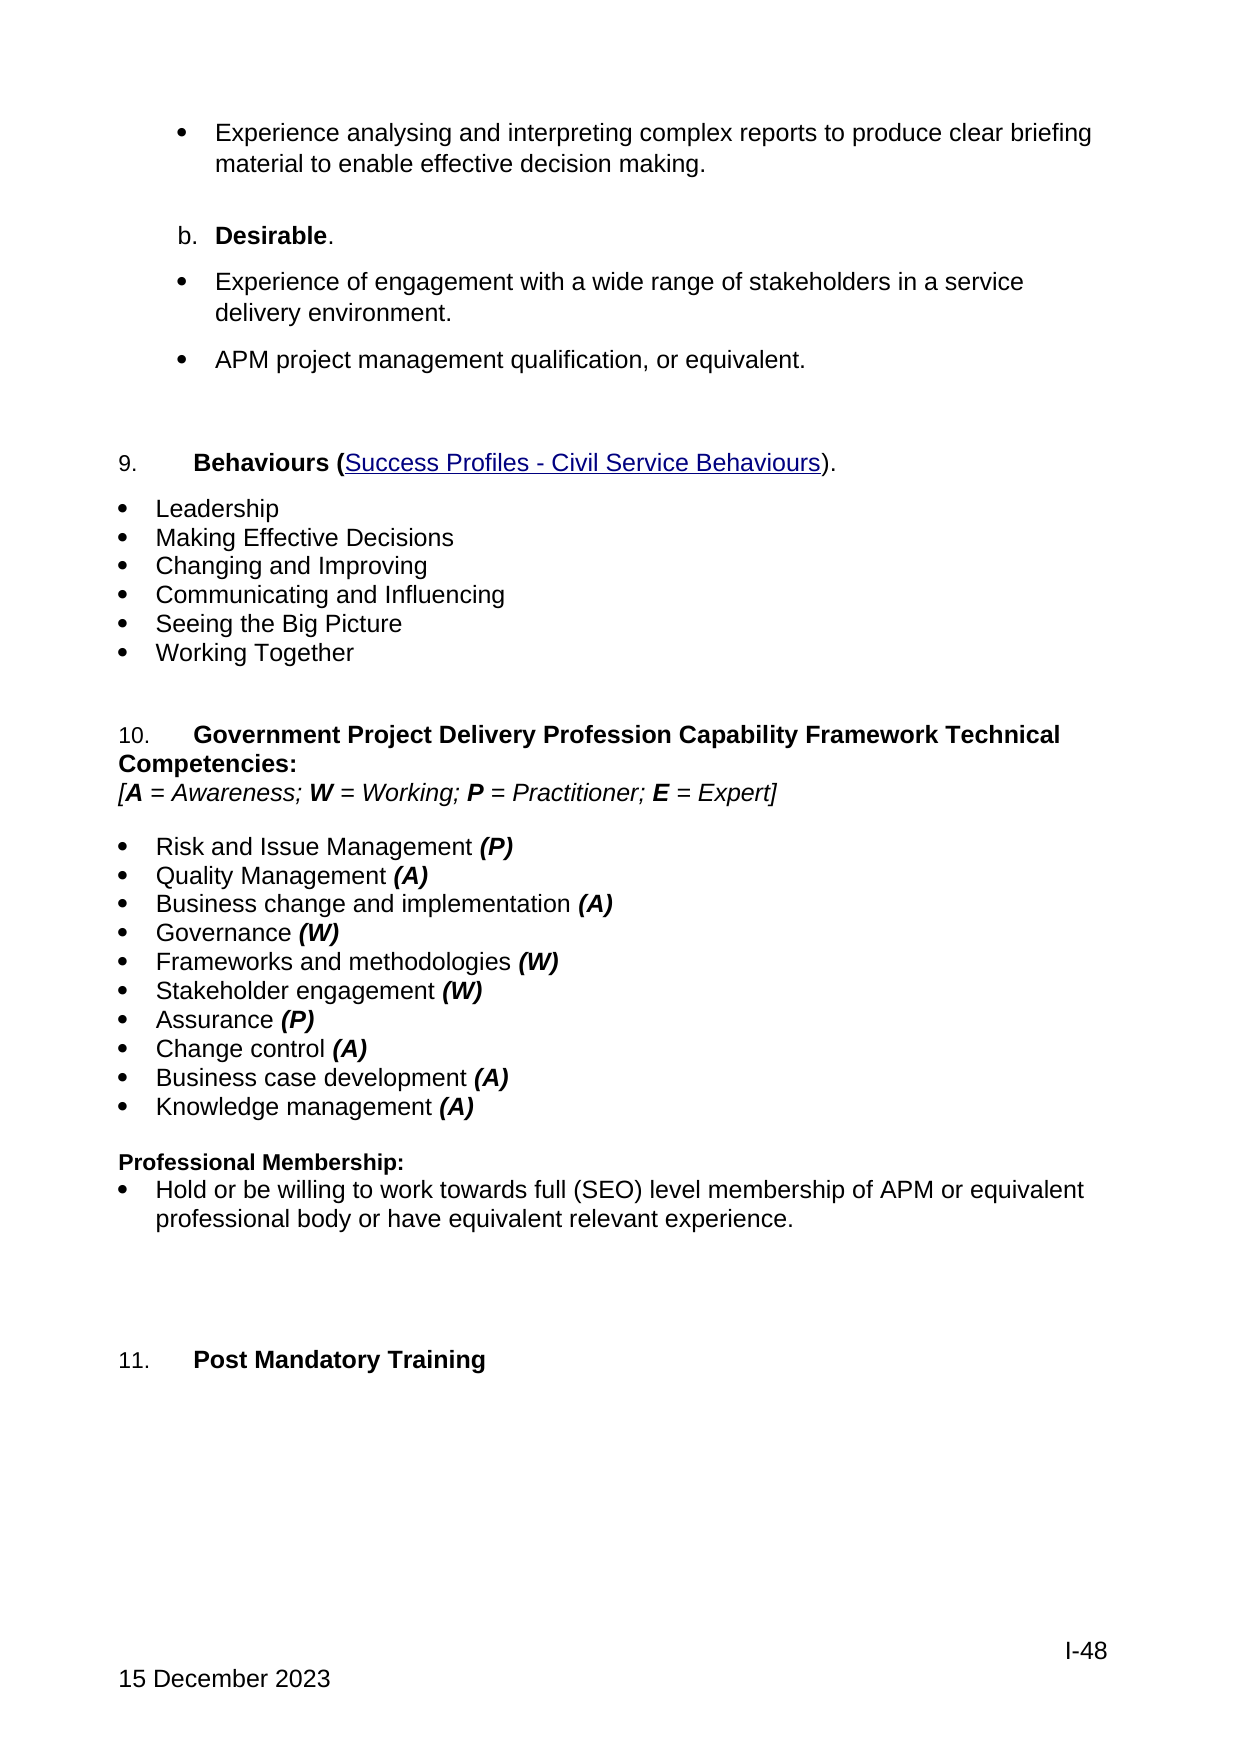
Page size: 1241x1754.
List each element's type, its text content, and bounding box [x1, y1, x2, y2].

text [A = Awareness; W = Working; P = Practitioner; E = Expert] [118, 778, 1107, 807]
list Making Effective Decisions [118, 522, 1107, 551]
list Quality Management (A) [118, 861, 1107, 889]
list Working Together [118, 638, 1107, 667]
list Behaviours (Success Profiles - Civil Service Behaviours). [118, 448, 1107, 477]
list Changing and Improving [118, 551, 1107, 580]
list Business case development (A) [118, 1063, 1107, 1091]
list APM project management qualification, or equivalent. [177, 345, 1107, 374]
list Frameworks and methodologies (W) [118, 947, 1107, 976]
list Leadership [118, 494, 1107, 522]
list Experience analysing and interpreting complex reports to produce clear briefing material to enable effective decision making. [177, 118, 1107, 178]
list Risk and Issue Management (P) [118, 832, 1107, 861]
list Business change and implementation (A) [118, 889, 1107, 918]
list Experience of engagement with a wide range of stakeholders in a service delivery environment. [177, 267, 1107, 326]
list Desirable. [177, 221, 1107, 250]
list Communicating and Influencing [118, 580, 1107, 609]
list Governance (W) [118, 918, 1107, 947]
list Seeing the Big Picture [118, 609, 1107, 638]
list Knowledge management (A) [118, 1091, 1107, 1120]
list Stakeholder engagement (W) [118, 976, 1107, 1005]
list Hold or be willing to work towards full (SEO) level membership of APM or equivalent professional body or have equivalent relevant experience. [118, 1175, 1107, 1233]
list Change control (A) [118, 1034, 1107, 1063]
list Government Project Delivery Profession Capability Framework Technical Competencies: [118, 721, 1107, 778]
list Assurance (P) [118, 1005, 1107, 1034]
text Professional Membership: [118, 1149, 1107, 1175]
list Post Mandatory Training [118, 1345, 1107, 1374]
